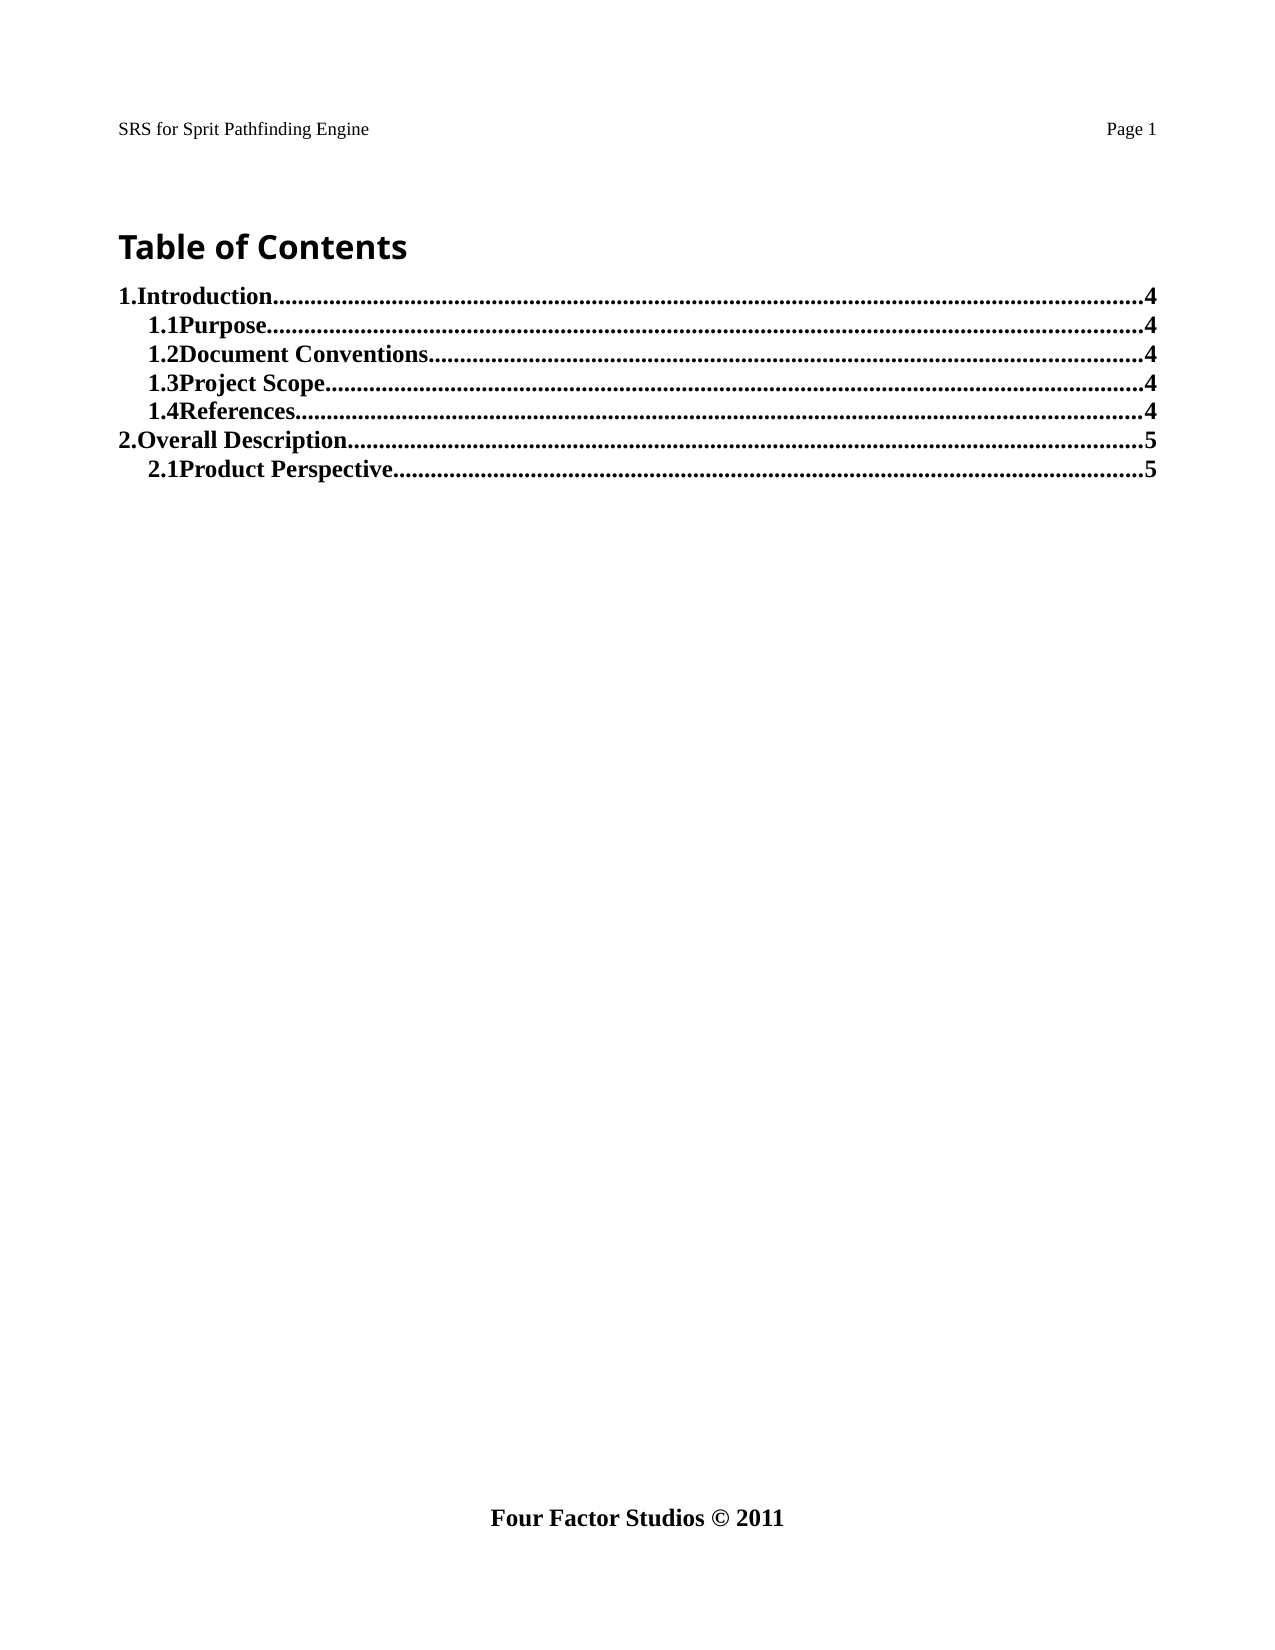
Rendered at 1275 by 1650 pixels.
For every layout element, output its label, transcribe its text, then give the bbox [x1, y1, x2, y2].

text 1.Introduction 4 [118, 281, 1157, 310]
text 2.Overall Description 5 [118, 425, 1157, 454]
text 1.2Document Conventions 4 [148, 339, 1157, 368]
subtitle Table of Contents [118, 223, 1157, 269]
text 1.4References 4 [148, 396, 1157, 425]
text 1.1Purpose 4 [148, 310, 1157, 339]
text 1.3Project Scope 4 [148, 368, 1157, 396]
text 2.1Product Perspective 5 [148, 454, 1157, 483]
